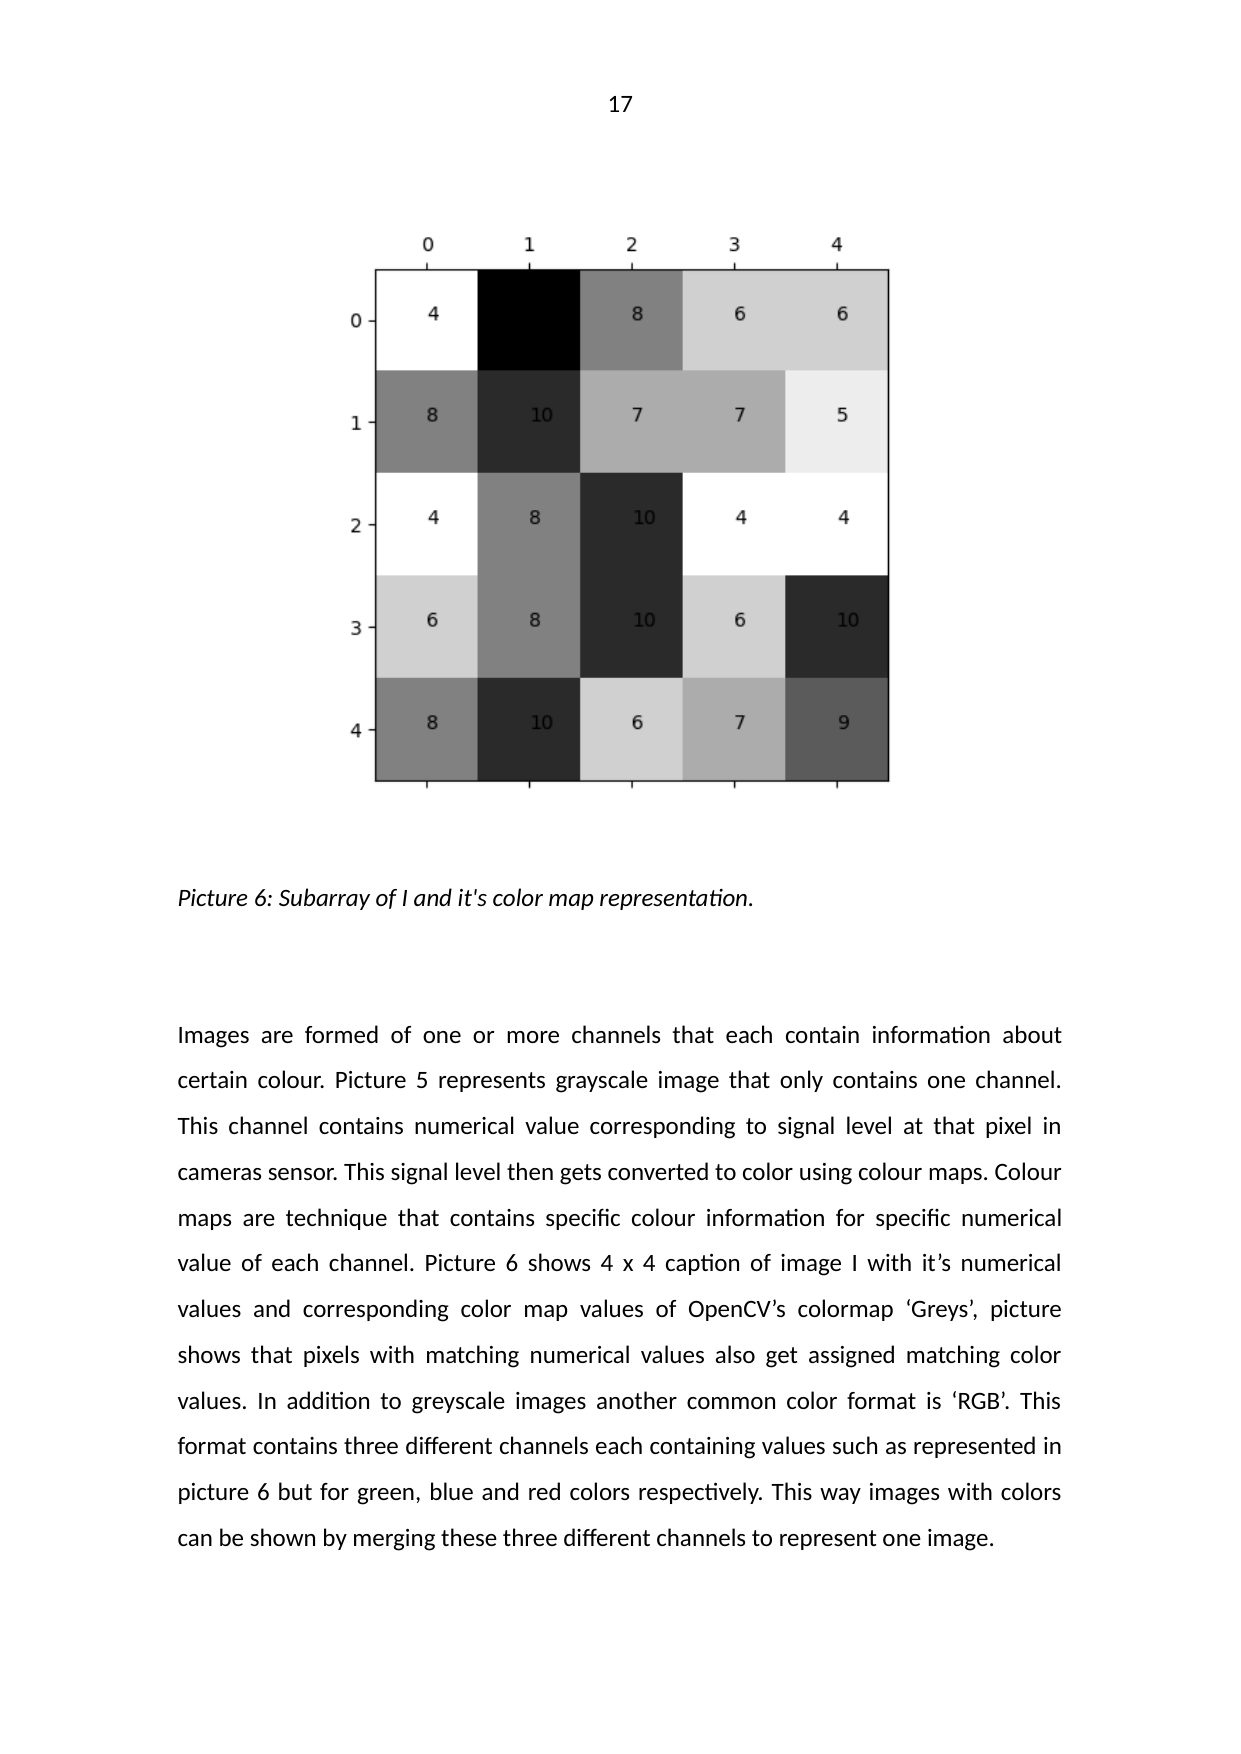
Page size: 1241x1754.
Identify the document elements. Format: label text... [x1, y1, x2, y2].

text Images are formed of one or more channels that each contain information about certain colour. Picture 5 represents grayscale image that only contains one channel. This channel contains numerical value corresponding to signal level at that pixel in cameras sensor. This signal level then gets converted to color using colour maps. Colour maps are technique that contains specific colour information for specific numerical value of each channel. Picture 6 shows 4 x 4 caption of image I with it’s numerical values and corresponding color map values of OpenCV’s colormap ‘Greys’, picture shows that pixels with matching numerical values also get assigned matching color values. In addition to greyscale images another common color format is ‘RGB’. This format contains three different channels each containing values such as represented in picture 6 but for green, blue and red colors respectively. This way images with colors can be shown by merging these three different channels to represent one image. [177, 1019, 1063, 1552]
text Picture 6: Subarray of I and it's color map representation. [177, 854, 1063, 912]
picture [177, 189, 1063, 854]
